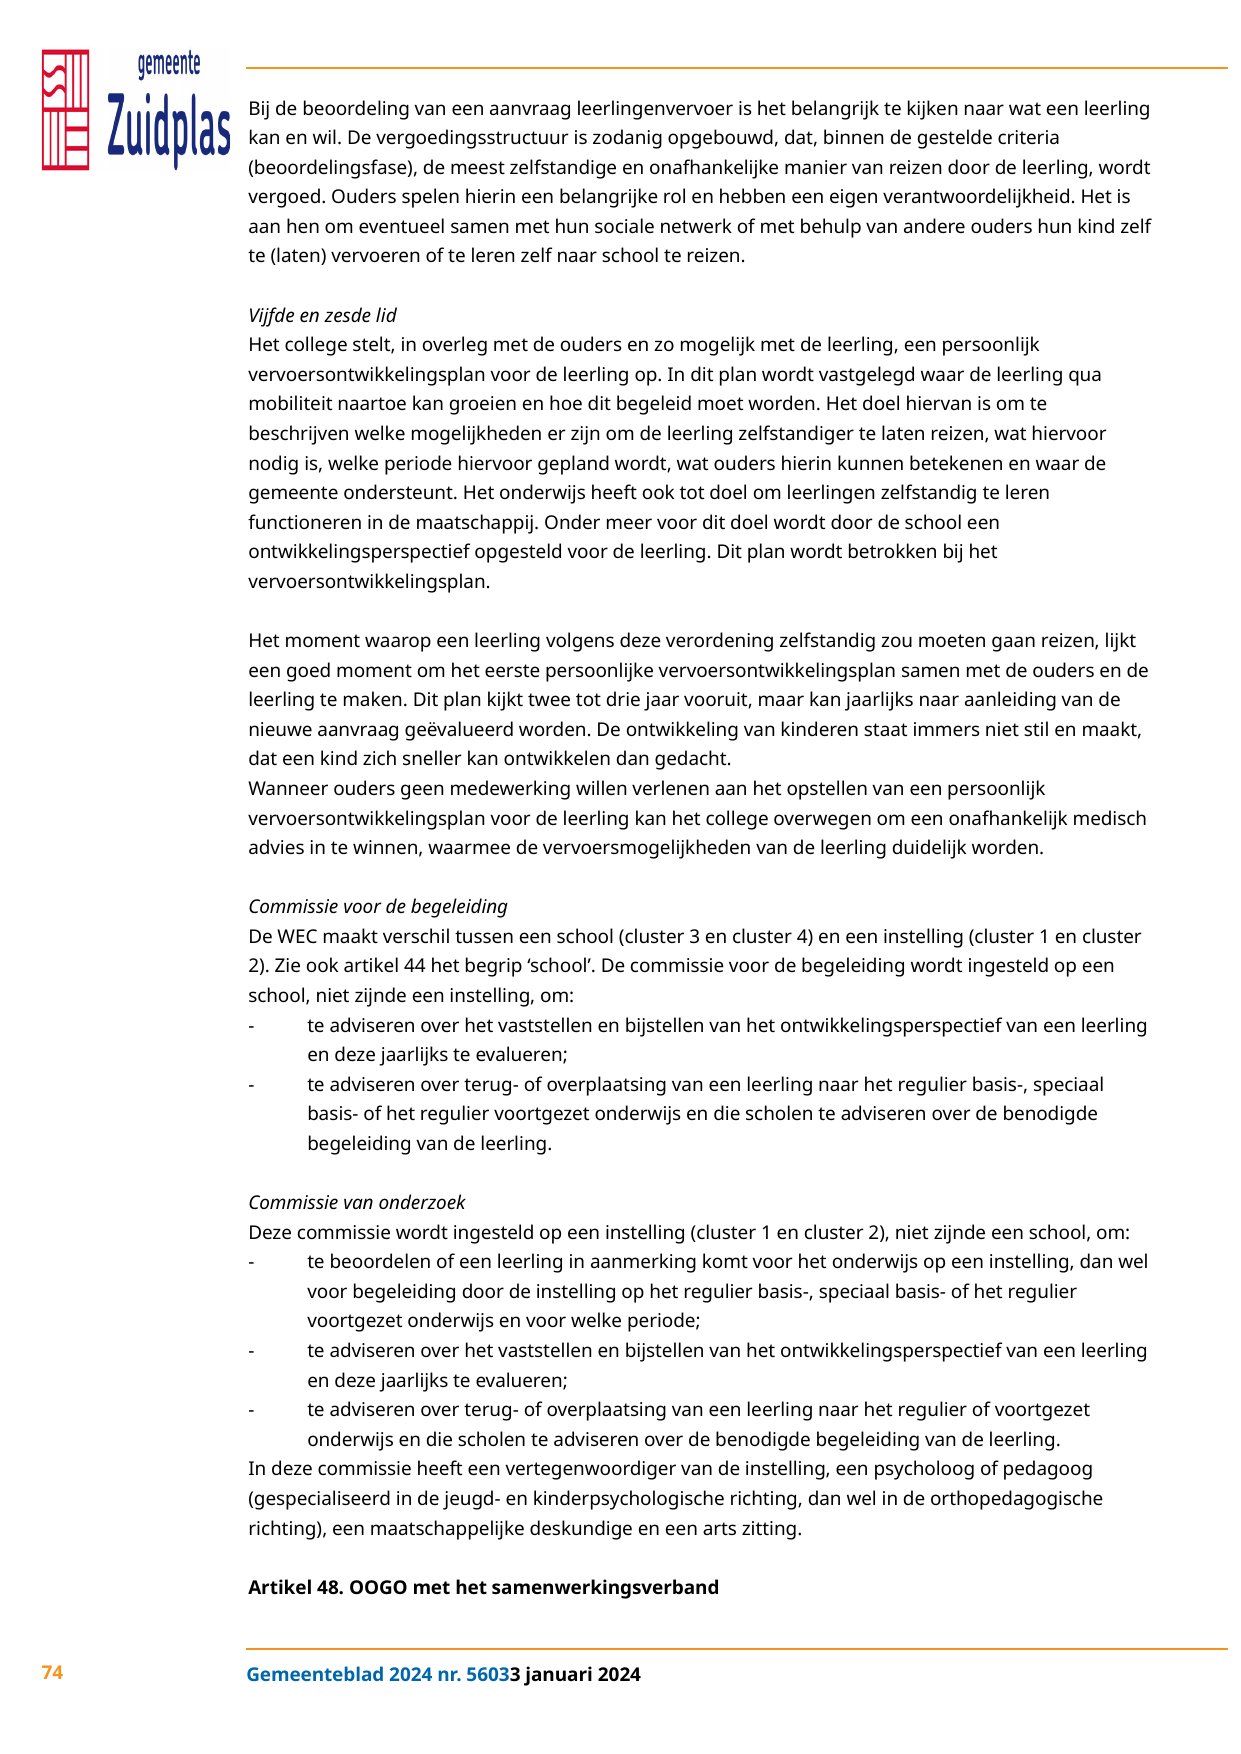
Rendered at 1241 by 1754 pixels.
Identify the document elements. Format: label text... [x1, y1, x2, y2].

text Vijfde en zesde lid [248, 302, 1152, 328]
text De WEC maakt verschil tussen een school (cluster 3 en cluster 4) en een instelling (cluster 1 en cluster 2). Zie ook artikel 44 het begrip ‘school’. De commissie voor de begeleiding wordt ingesteld op een school, niet zijnde een instelling, om: [248, 923, 1152, 1008]
picture [41, 47, 231, 172]
text Artikel 48. OOGO met het samenwerkingsverband [248, 1574, 1152, 1600]
list te adviseren over terug- of overplaatsing van een leerling naar het regulier of voortgezet onderwijs en die scholen te adviseren over de benodigde begeleiding van de leerling. [248, 1396, 1152, 1452]
text Bij de beoordeling van een aanvraag leerlingenvervoer is het belangrijk te kijken naar wat een leerling kan en wil. De vergoedingsstructuur is zodanig opgebouwd, dat, binnen de gestelde criteria (beoordelingsfase), de meest zelfstandige en onafhankelijke manier van reizen door de leerling, wordt vergoed. Ouders spelen hierin een belangrijke rol en hebben een eigen verantwoordelijkheid. Het is aan hen om eventueel samen met hun sociale netwerk of met behulp van andere ouders hun kind zelf te (laten) vervoeren of te leren zelf naar school te reizen. [248, 95, 1152, 268]
list te adviseren over het vaststellen en bijstellen van het ontwikkelingsperspectief van een leerling en deze jaarlijks te evalueren; [248, 1337, 1152, 1393]
text Commissie voor de begeleiding [248, 893, 1152, 919]
text In deze commissie heeft een vertegenwoordiger van de instelling, een psycholoog of pedagoog (gespecialiseerd in de jeugd- en kinderpsychologische richting, dan wel in de orthopedagogische richting), een maatschappelijke deskundige en een arts zitting. [248, 1456, 1152, 1541]
text Het college stelt, in overleg met de ouders en zo mogelijk met de leerling, een persoonlijk vervoersontwikkelingsplan voor de leerling op. In dit plan wordt vastgelegd waar de leerling qua mobiliteit naartoe kan groeien en hoe dit begeleid moet worden. Het doel hiervan is om te beschrijven welke mogelijkheden er zijn om de leerling zelfstandiger te laten reizen, wat hiervoor nodig is, welke periode hiervoor gepland wordt, wat ouders hierin kunnen betekenen en waar de gemeente ondersteunt. Het onderwijs heeft ook tot doel om leerlingen zelfstandig te leren functioneren in de maatschappij. Onder meer voor dit doel wordt door de school een ontwikkelingsperspectief opgesteld voor de leerling. Dit plan wordt betrokken bij het vervoersontwikkelingsplan. [248, 331, 1152, 594]
text Commissie van onderzoek [248, 1189, 1152, 1215]
text Wanneer ouders geen medewerking willen verlenen aan het opstellen van een persoonlijk vervoersontwikkelingsplan voor de leerling kan het college overwegen om een onafhankelijk medisch advies in te winnen, waarmee de vervoersmogelijkheden van de leerling duidelijk worden. [248, 775, 1152, 860]
text Deze commissie wordt ingesteld op een instelling (cluster 1 en cluster 2), niet zijnde een school, om: [248, 1219, 1152, 1245]
text Het moment waarop een leerling volgens deze verordening zelfstandig zou moeten gaan reizen, lijkt een goed moment om het eerste persoonlijke vervoersontwikkelingsplan samen met de ouders en de leerling te maken. Dit plan kijkt twee tot drie jaar vooruit, maar kan jaarlijks naar aanleiding van de nieuwe aanvraag geëvalueerd worden. De ontwikkeling van kinderen staat immers niet stil en maakt, dat een kind zich sneller kan ontwikkelen dan gedacht. [248, 627, 1152, 771]
list te beoordelen of een leerling in aanmerking komt voor het onderwijs op een instelling, dan wel voor begeleiding door de instelling op het regulier basis-, speciaal basis- of het regulier voortgezet onderwijs en voor welke periode; [248, 1248, 1152, 1333]
list te adviseren over het vaststellen en bijstellen van het ontwikkelingsperspectief van een leerling en deze jaarlijks te evalueren; [248, 1012, 1152, 1067]
list te adviseren over terug- of overplaatsing van een leerling naar het regulier basis-, speciaal basis- of het regulier voortgezet onderwijs en die scholen te adviseren over de benodigde begeleiding van de leerling. [248, 1071, 1152, 1156]
